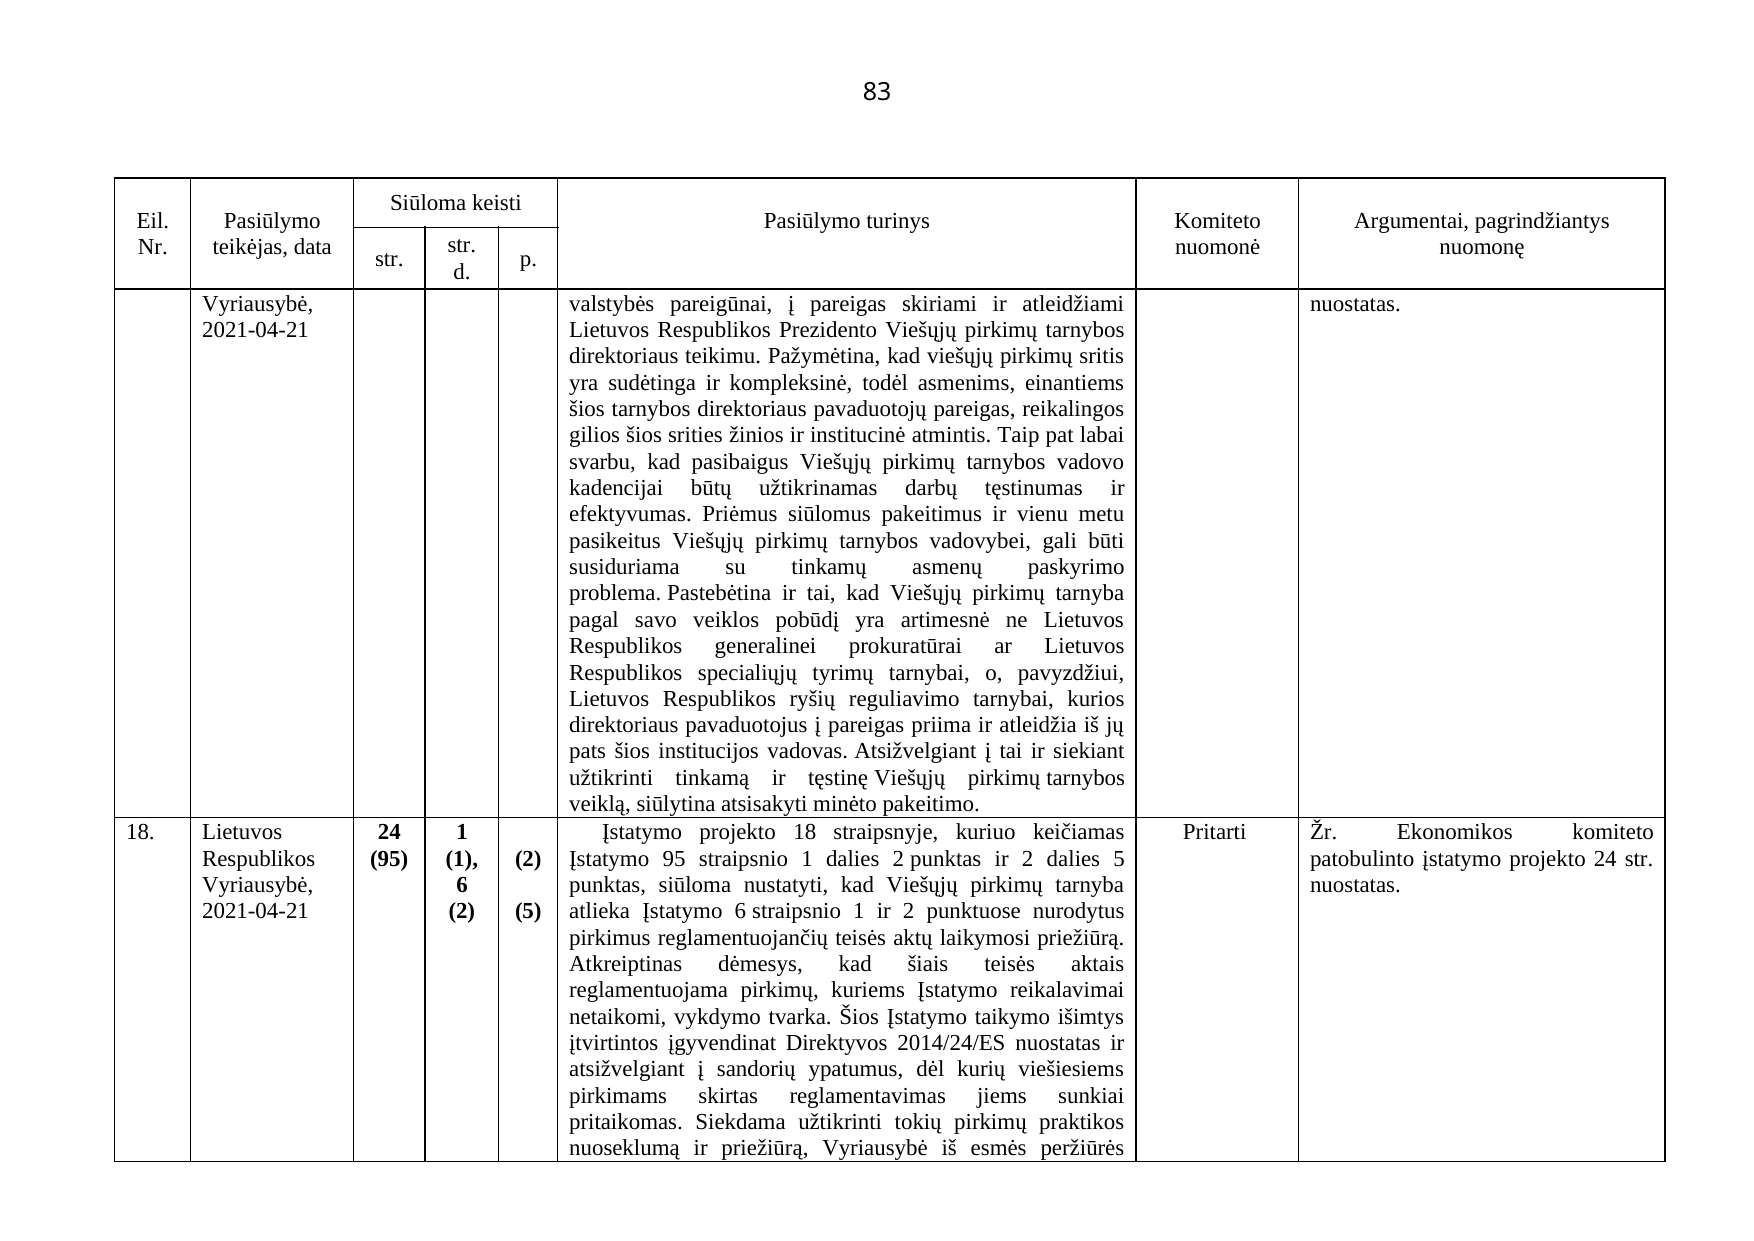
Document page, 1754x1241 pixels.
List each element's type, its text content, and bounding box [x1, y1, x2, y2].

table_header Siūloma keisti [354, 179, 557, 226]
table_cell Vyriausybė, 2021-04-21 [191, 290, 353, 817]
table_cell [115, 290, 190, 817]
table_cell [1137, 290, 1298, 817]
table_header Eil. Nr. [115, 179, 190, 288]
table_cell (2) (5) [499, 818, 557, 1161]
table_cell 18. [115, 818, 190, 1161]
table_cell [426, 290, 498, 817]
table_cell valstybės pareigūnai, į pareigas skiriami ir atleidžiami Lietuvos Respublikos Prezidento Viešųjų pirkimų tarnybos direktoriaus teikimu. Pažymėtina, kad viešųjų pirkimų sritis yra sudėtinga ir kompleksinė, todėl asmenims, einantiems šios tarnybos direktoriaus pavaduotojų pareigas, reikalingos gilios šios srities žinios ir institucinė atmintis. Taip pat labai svarbu, kad pasibaigus Viešųjų pirkimų tarnybos vadovo kadencijai būtų užtikrinamas darbų tęstinumas ir efektyvumas. Priėmus siūlomus pakeitimus ir vienu metu pasikeitus Viešųjų pirkimų tarnybos vadovybei, gali būti susiduriama su tinkamų asmenų paskyrimo problema. Pastebėtina ir tai, kad Viešųjų pirkimų tarnyba pagal savo veiklos pobūdį yra artimesnė ne Lietuvos Respublikos generalinei prokuratūrai ar Lietuvos Respublikos specialiųjų tyrimų tarnybai, o, pavyzdžiui, Lietuvos Respublikos ryšių reguliavimo tarnybai, kurios direktoriaus pavaduotojus į pareigas priima ir atleidžia iš jų pats šios institucijos vadovas. Atsižvelgiant į tai ir siekiant užtikrinti tinkamą ir tęstinę Viešųjų pirkimų tarnybos veiklą, siūlytina atsisakyti minėto pakeitimo. [558, 290, 1135, 817]
table_cell str. [354, 228, 424, 288]
table_cell [499, 290, 557, 817]
table_cell [354, 290, 424, 817]
table_cell 1 (1), 6 (2) [426, 818, 498, 1161]
table_cell Pritarti [1137, 818, 1298, 1161]
table_cell str. d. [426, 228, 498, 288]
table_cell p. [499, 228, 557, 288]
table_header Komiteto nuomonė [1137, 179, 1298, 288]
table_cell 24 (95) [354, 818, 424, 1161]
table_cell Įstatymo projekto 18 straipsnyje, kuriuo keičiamas Įstatymo 95 straipsnio 1 dalies 2 punktas ir 2 dalies 5 punktas, siūloma nustatyti, kad Viešųjų pirkimų tarnyba atlieka Įstatymo 6 straipsnio 1 ir 2 punktuose nurodytus pirkimus reglamentuojančių teisės aktų laikymosi priežiūrą. Atkreiptinas dėmesys, kad šiais teisės aktais reglamentuojama pirkimų, kuriems Įstatymo reikalavimai netaikomi, vykdymo tvarka. Šios Įstatymo taikymo išimtys įtvirtintos įgyvendinat Direktyvos 2014/24/ES nuostatas ir atsižvelgiant į sandorių ypatumus, dėl kurių viešiesiems pirkimams skirtas reglamentavimas jiems sunkiai pritaikomas. Siekdama užtikrinti tokių pirkimų praktikos nuoseklumą ir priežiūrą, Vyriausybė iš esmės peržiūrės [558, 818, 1135, 1161]
table_cell Žr. Ekonomikos komiteto patobulinto įstatymo projekto 24 str. nuostatas. [1299, 818, 1664, 1161]
table_header Pasiūlymo teikėjas, data [191, 179, 353, 288]
table_header Pasiūlymo turinys [558, 179, 1135, 288]
table_cell nuostatas. [1299, 290, 1664, 817]
table_cell Lietuvos Respublikos Vyriausybė, 2021-04-21 [191, 818, 353, 1161]
table_header Argumentai, pagrindžiantys nuomonę [1299, 179, 1664, 288]
